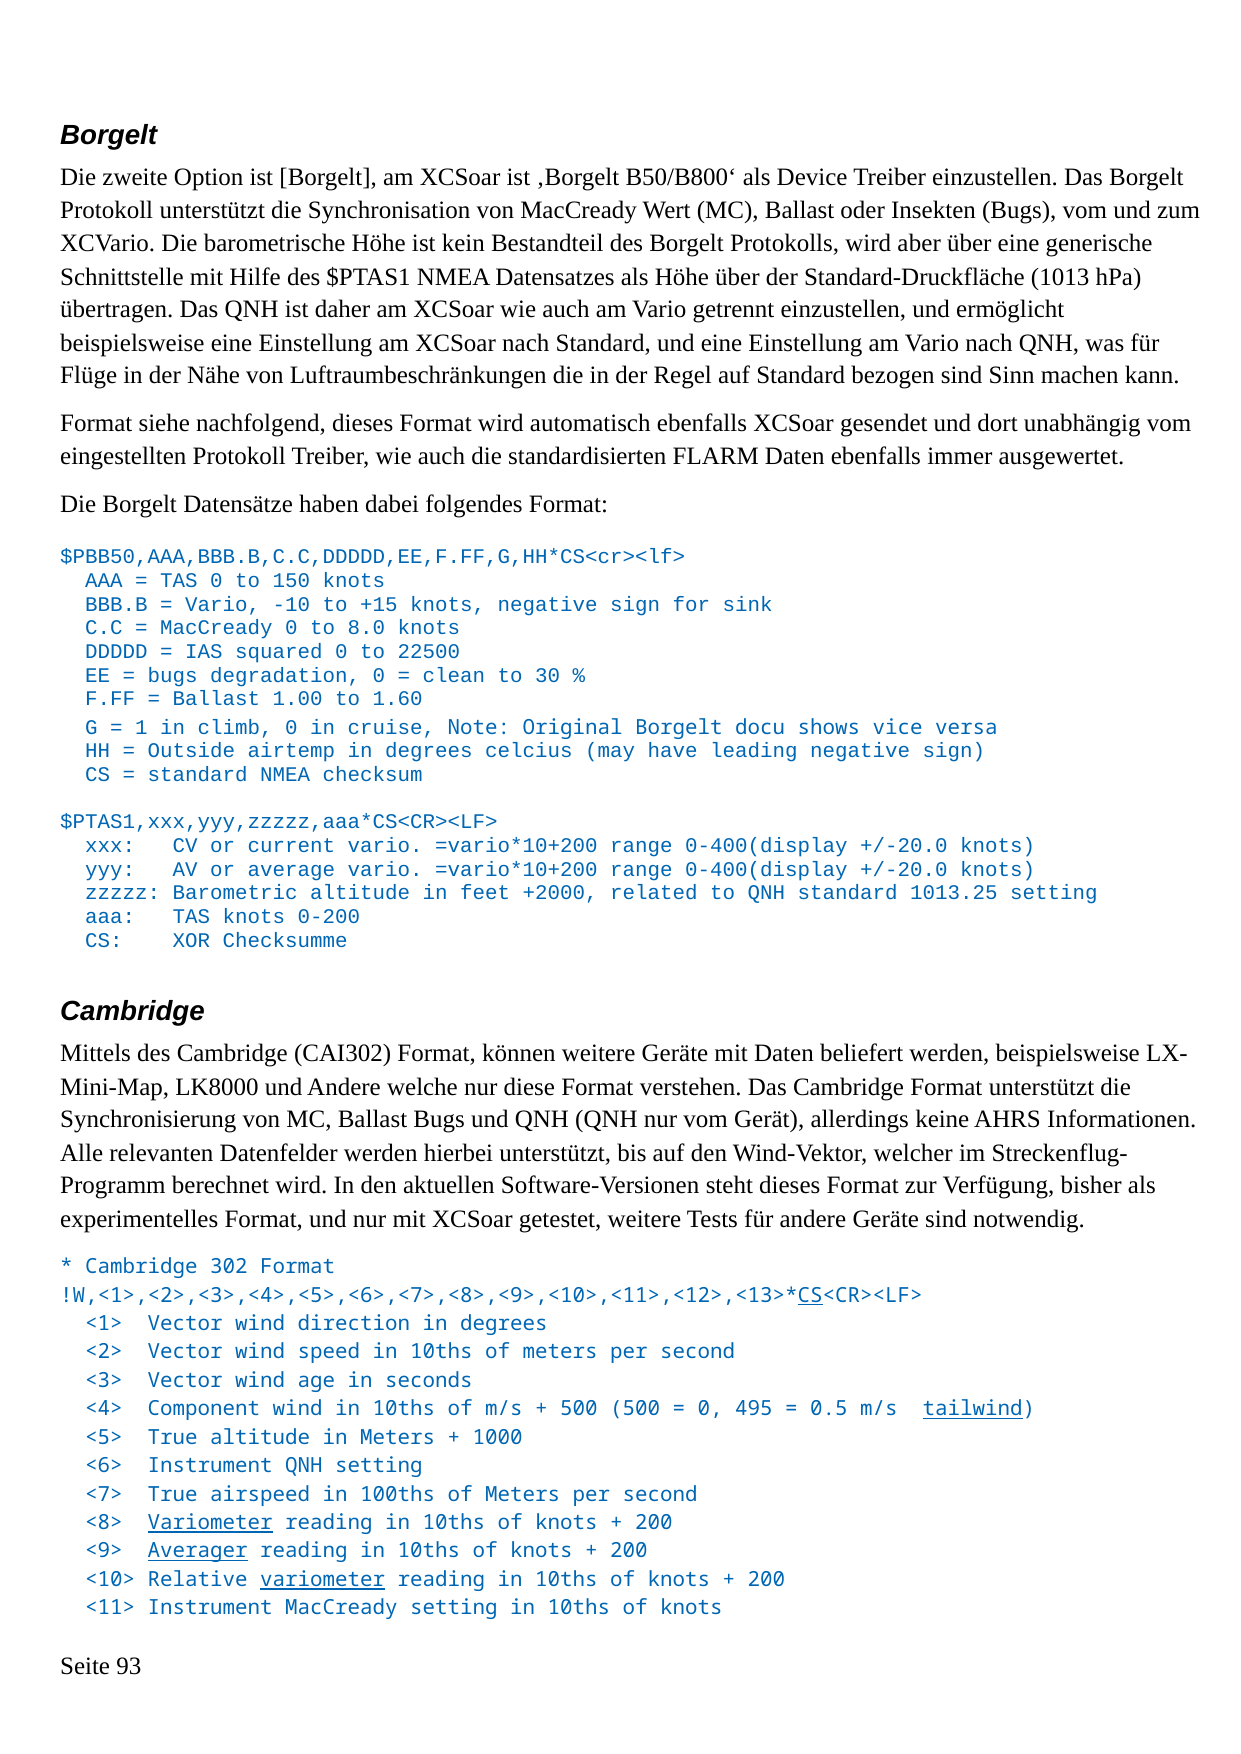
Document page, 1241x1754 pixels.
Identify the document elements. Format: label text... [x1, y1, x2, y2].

text $PTAS1,xxx,yyy,zzzzz,aaa*CS<CR><LF> [60, 811, 1207, 835]
text <8> Variometer reading in 10ths of knots + 200 [60, 1507, 1207, 1536]
text <10> Relative variometer reading in 10ths of knots + 200 [60, 1564, 1207, 1592]
text C.C = MacCready 0 to 8.0 knots [60, 617, 1207, 641]
subtitle Borgelt [60, 118, 1207, 150]
text Die zweite Option ist [Borgelt], am XCSoar ist ‚Borgelt B50/B800‘ als Device Treiber einzustellen. Das Borgelt Protokoll unterstützt die Synchronisation von MacCready Wert (MC), Ballast oder Insekten (Bugs), vom und zum XCVario. Die barometrische Höhe ist kein Bestandteil des Borgelt Protokolls, wird aber über eine generische Schnittstelle mit Hilfe des $PTAS1 NMEA Datensatzes als Höhe über der Standard-Druckfläche (1013 hPa) übertragen. Das QNH ist daher am XCSoar wie auch am Vario getrennt einzustellen, und ermöglicht beispielsweise eine Einstellung am XCSoar nach Standard, und eine Einstellung am Vario nach QNH, was für Flüge in der Nähe von Luftraumbeschränkungen die in der Regel auf Standard bezogen sind Sinn machen kann. [60, 162, 1207, 389]
text CS: XOR Checksumme [60, 929, 1207, 953]
text <3> Vector wind age in seconds [60, 1365, 1207, 1393]
text AAA = TAS 0 to 150 knots [60, 570, 1207, 594]
text * Cambridge 302 Format [60, 1251, 1207, 1280]
text BBB.B = Vario, -10 to +15 knots, negative sign for sink [60, 594, 1207, 617]
text <4> Component wind in 10ths of m/s + 500 (500 = 0, 495 = 0.5 m/s tailwind) [60, 1393, 1207, 1422]
text <7> True airspeed in 100ths of Meters per second [60, 1479, 1207, 1507]
text EE = bugs degradation, 0 = clean to 30 % [60, 664, 1207, 688]
subtitle Cambridge [60, 994, 1207, 1026]
text $PBB50,AAA,BBB.B,C.C,DDDDD,EE,F.FF,G,HH*CS<cr><lf> [60, 546, 1207, 570]
text zzzzz: Barometric altitude in feet +2000, related to QNH standard 1013.25 setting [60, 882, 1207, 906]
text Mittels des Cambridge (CAI302) Format, können weitere Geräte mit Daten beliefert werden, beispielsweise LX-Mini-Map, LK8000 und Andere welche nur diese Format verstehen. Das Cambridge Format unterstützt die Synchronisierung von MC, Ballast Bugs und QNH (QNH nur vom Gerät), allerdings keine AHRS Informationen. Alle relevanten Datenfelder werden hierbei unterstützt, bis auf den Wind-Vektor, welcher im Streckenflug-Programm berechnet wird. In den aktuellen Software-Versionen steht dieses Format zur Verfügung, bisher als experimentelles Format, und nur mit XCSoar getestet, weitere Tests für andere Geräte sind notwendig. [60, 1038, 1207, 1232]
text yyy: AV or average vario. =vario*10+200 range 0-400(display +/-20.0 knots) [60, 859, 1207, 882]
text F.FF = Ballast 1.00 to 1.60 [60, 688, 1207, 712]
text HH = Outside airtemp in degrees celcius (may have leading negative sign) [60, 740, 1207, 764]
text aaa: TAS knots 0-200 [60, 906, 1207, 929]
text !W,<1>,<2>,<3>,<4>,<5>,<6>,<7>,<8>,<9>,<10>,<11>,<12>,<13>*CS<CR><LF> [60, 1280, 1207, 1308]
text <1> Vector wind direction in degrees [60, 1308, 1207, 1337]
text <9> Averager reading in 10ths of knots + 200 [60, 1536, 1207, 1564]
text <6> Instrument QNH setting [60, 1450, 1207, 1479]
text Format siehe nachfolgend, dieses Format wird automatisch ebenfalls XCSoar gesendet und dort unabhängig vom eingestellten Protokoll Treiber, wie auch die standardisierten FLARM Daten ebenfalls immer ausgewertet. [60, 408, 1207, 470]
text <2> Vector wind speed in 10ths of meters per second [60, 1337, 1207, 1365]
text <5> True altitude in Meters + 1000 [60, 1422, 1207, 1450]
text xxx: CV or current vario. =vario*10+200 range 0-400(display +/-20.0 knots) [60, 835, 1207, 859]
text CS = standard NMEA checksum [60, 764, 1207, 788]
text DDDDD = IAS squared 0 to 22500 [60, 641, 1207, 664]
text G = 1 in climb, 0 in cruise, Note: Original Borgelt docu shows vice versa [60, 712, 1207, 740]
text <11> Instrument MacCready setting in 10ths of knots [60, 1592, 1207, 1621]
text Die Borgelt Datensätze haben dabei folgendes Format: [60, 489, 1207, 518]
